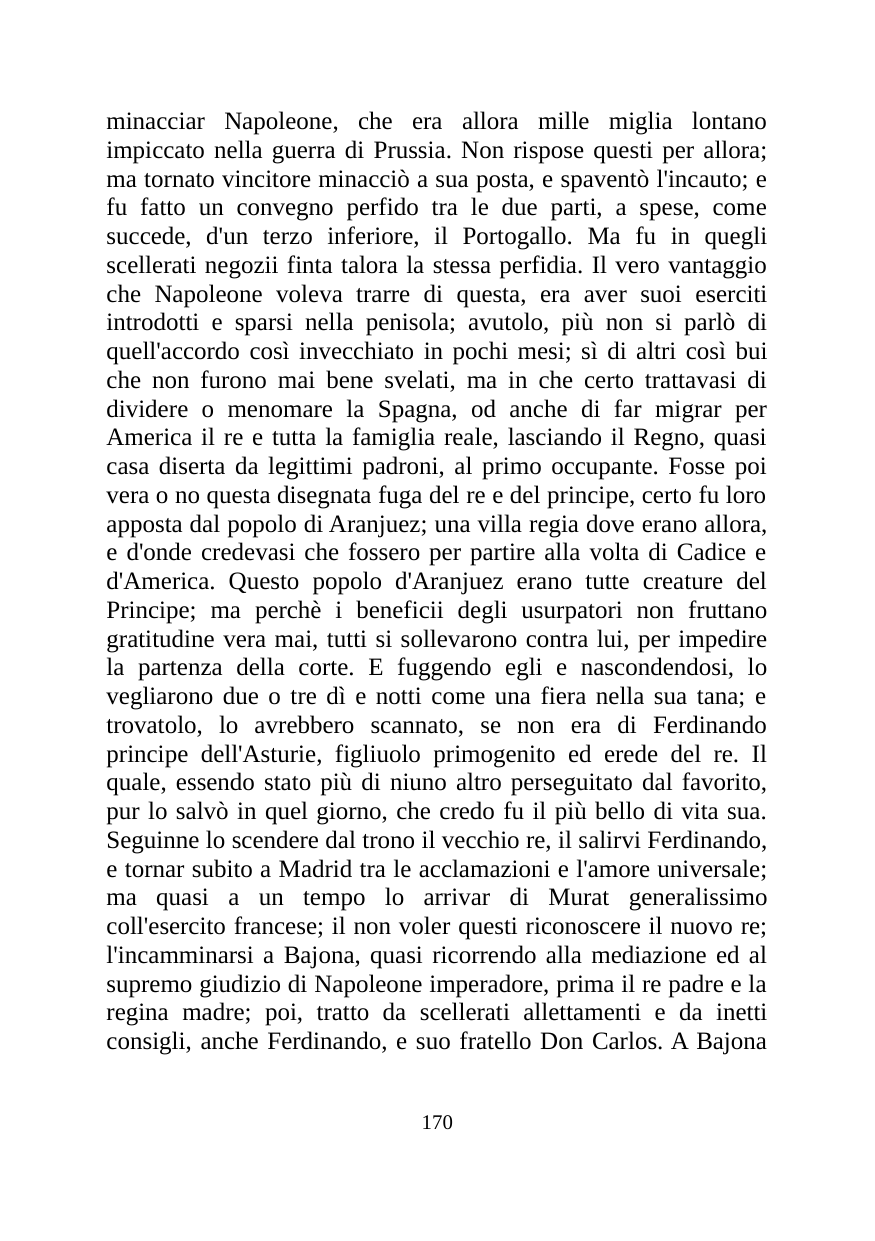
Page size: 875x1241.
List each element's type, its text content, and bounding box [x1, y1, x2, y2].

text minacciar Napoleone, che era allora mille miglia lontano impiccato nella guerra di Prussia. Non rispose questi per allora; ma tornato vincitore minacciò a sua posta, e spaventò l'incauto; e fu fatto un convegno perfido tra le due parti, a spese, come succede, d'un terzo inferiore, il Portogallo. Ma fu in quegli scellerati negozii finta talora la stessa perfidia. Il vero vantaggio che Napoleone voleva trarre di questa, era aver suoi eserciti introdotti e sparsi nella penisola; avutolo, più non si parlò di quell'accordo così invecchiato in pochi mesi; sì di altri così bui che non furono mai bene svelati, ma in che certo trattavasi di dividere o menomare la Spagna, od anche di far migrar per America il re e tutta la famiglia reale, lasciando il Regno, quasi casa diserta da legittimi padroni, al primo occupante. Fosse poi vera o no questa disegnata fuga del re e del principe, certo fu loro apposta dal popolo di Aranjuez; una villa regia dove erano allora, e d'onde credevasi che fossero per partire alla volta di Cadice e d'America. Questo popolo d'Aranjuez erano tutte creature del Principe; ma perchè i beneficii degli usurpatori non fruttano gratitudine vera mai, tutti si sollevarono contra lui, per impedire la partenza della corte. E fuggendo egli e nascondendosi, lo vegliarono due o tre dì e notti come una fiera nella sua tana; e trovatolo, lo avrebbero scannato, se non era di Ferdinando principe dell'Asturie, figliuolo primogenito ed erede del re. Il quale, essendo stato più di niuno altro perseguitato dal favorito, pur lo salvò in quel giorno, che credo fu il più bello di vita sua. Seguinne lo scendere dal trono il vecchio re, il salirvi Ferdinando, e tornar subito a Madrid tra le acclamazioni e l'amore universale; ma quasi a un tempo lo arrivar di Murat generalissimo coll'esercito francese; il non voler questi riconoscere il nuovo re; l'incamminarsi a Bajona, quasi ricorrendo alla mediazione ed al supremo giudizio di Napoleone imperadore, prima il re padre e la regina madre; poi, tratto da scellerati allettamenti e da inetti consigli, anche Ferdinando, e suo fratello Don Carlos. A Bajona [106, 106, 768, 1055]
